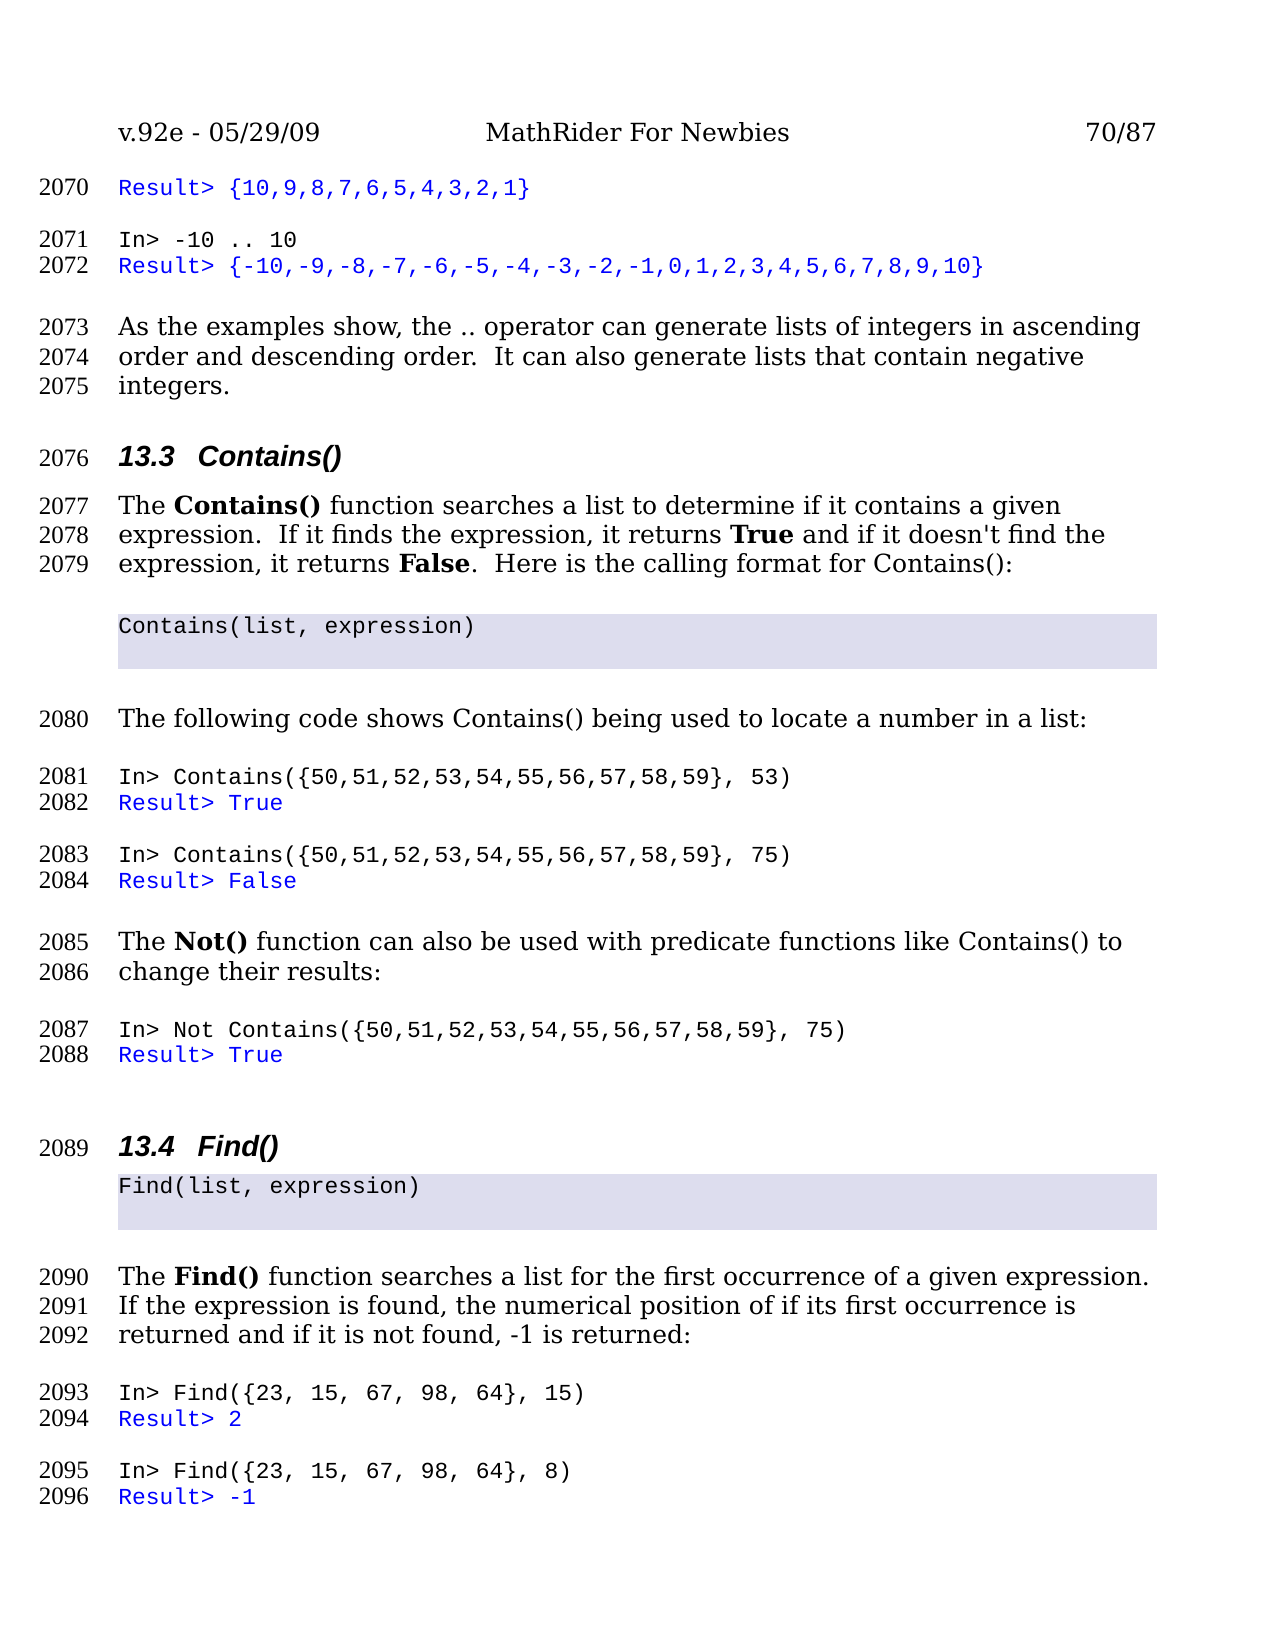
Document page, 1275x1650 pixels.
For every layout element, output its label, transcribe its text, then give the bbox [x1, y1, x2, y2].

text Result> 2 [118, 1407, 1157, 1433]
text In> Not Contains({50,51,52,53,54,55,56,57,58,59}, 75) [118, 1018, 1157, 1044]
text In> -10 .. 10 [118, 229, 1157, 254]
table_header Contains(list, expression) [118, 614, 1157, 669]
text In> Contains({50,51,52,53,54,55,56,57,58,59}, 53) [118, 766, 1157, 792]
text The Find() function searches a list for the first occurrence of a given expression. If the expression is found, the numerical position of if its first occurrence is returned and if it is not found, -1 is returned: [118, 1262, 1157, 1349]
text The Contains() function searches a list to determine if it contains a given expression. If it finds the expression, it returns True and if it doesn't find the expression, it returns False. Here is the calling format for Contains(): [118, 491, 1157, 579]
text As the examples show, the .. operator can generate lists of integers in ascending order and descending order. It can also generate lists that contain negative integers. [118, 312, 1157, 400]
subtitle Contains() [118, 439, 1157, 473]
text Result> {10,9,8,7,6,5,4,3,2,1} [118, 177, 1157, 203]
text In> Find({23, 15, 67, 98, 64}, 8) [118, 1459, 1157, 1485]
text Result> True [118, 792, 1157, 818]
text In> Contains({50,51,52,53,54,55,56,57,58,59}, 75) [118, 843, 1157, 869]
text Result> True [118, 1044, 1157, 1070]
text Result> -1 [118, 1485, 1157, 1511]
text Result> False [118, 869, 1157, 895]
text In> Find({23, 15, 67, 98, 64}, 15) [118, 1381, 1157, 1407]
text The Not() function can also be used with predicate functions like Contains() to change their results: [118, 927, 1157, 986]
subtitle Find() [118, 1129, 1157, 1162]
text The following code shows Contains() being used to locate a number in a list: [118, 704, 1157, 734]
table_header Find(list, expression) [118, 1174, 1157, 1230]
text Result> {-10,-9,-8,-7,-6,-5,-4,-3,-2,-1,0,1,2,3,4,5,6,7,8,9,10} [118, 254, 1157, 281]
